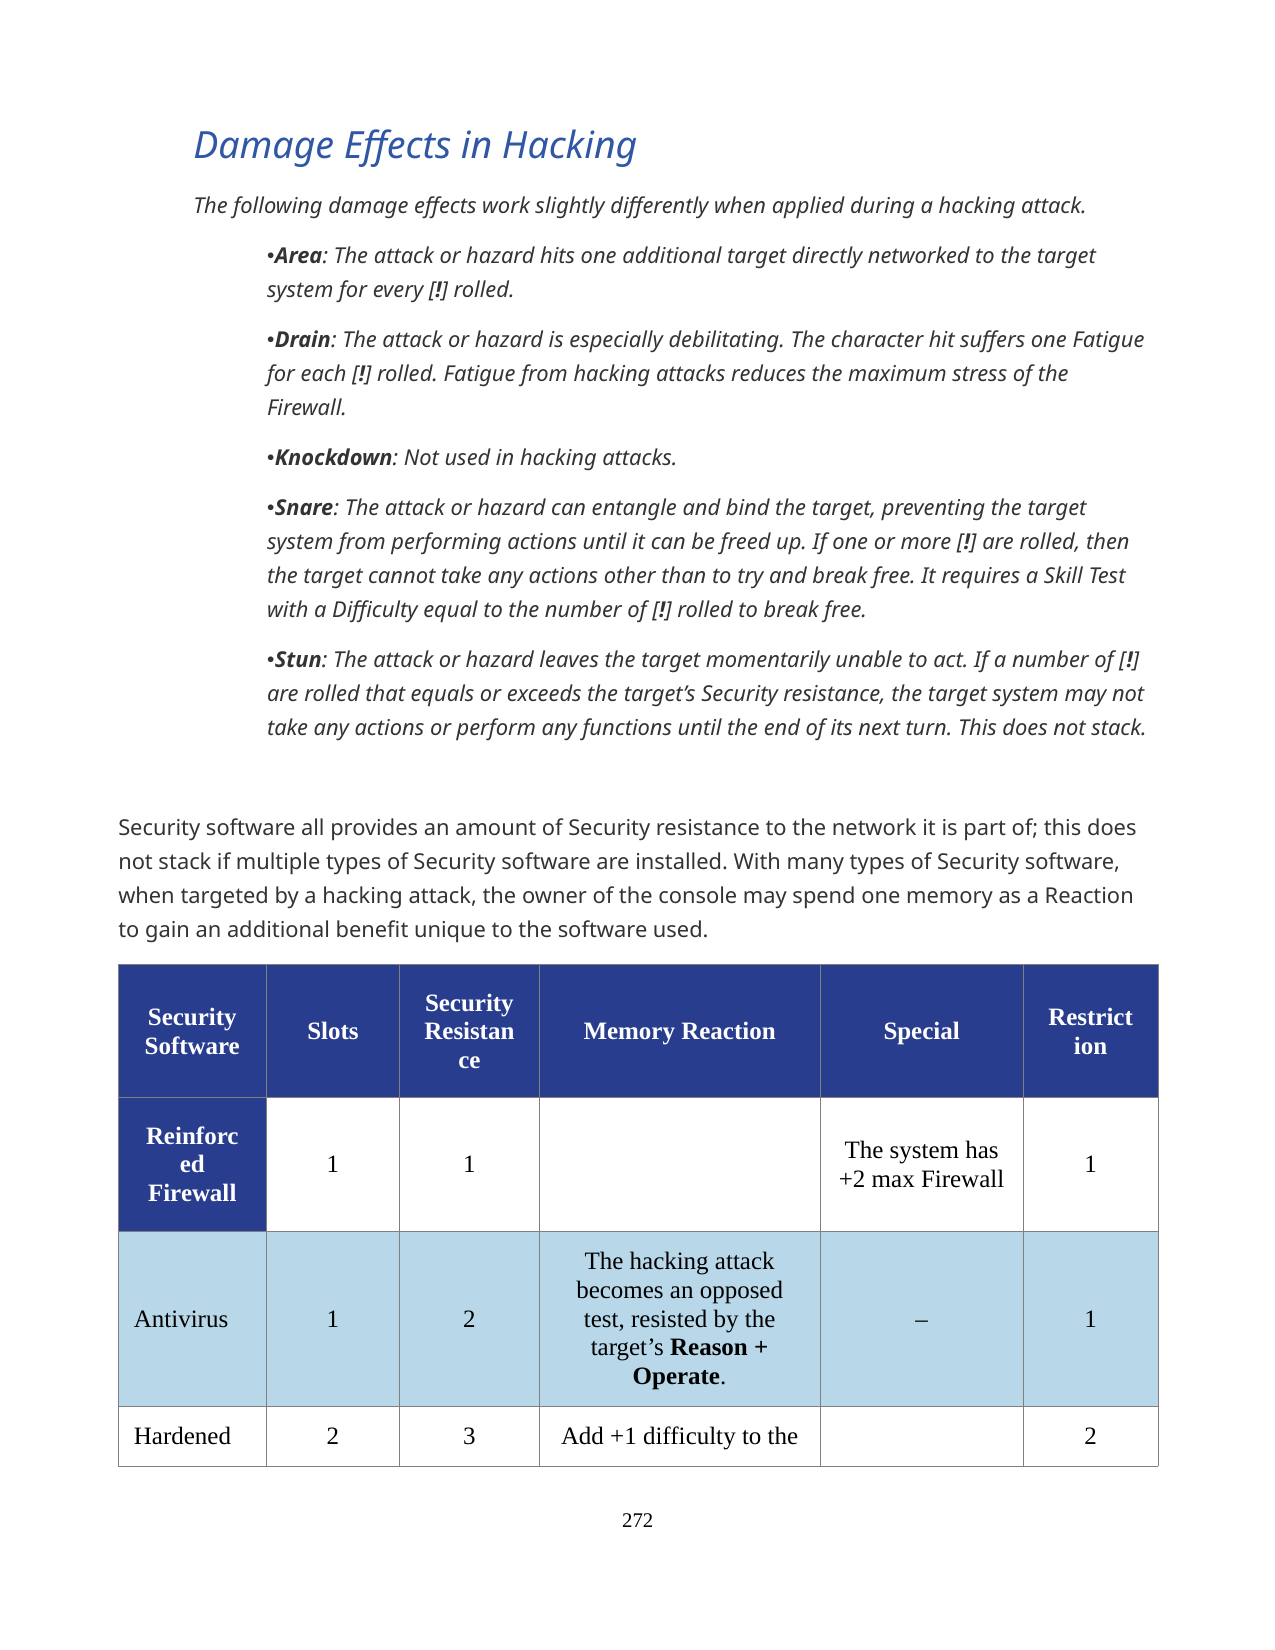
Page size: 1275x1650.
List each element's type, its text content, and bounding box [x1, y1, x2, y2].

table_cell Reinforced Firewall [119, 1098, 266, 1231]
list Drain: The attack or hazard is especially debilitating. The character hit suffers one Fatigue for each [!] rolled. Fatigue from hacking attacks reduces the maximum stress of the Firewall. [193, 324, 1157, 422]
table_cell 1 [1024, 1098, 1158, 1231]
table_cell Antivirus [119, 1232, 266, 1406]
table_cell Hardened [119, 1407, 266, 1466]
list Stun: The attack or hazard leaves the target momentarily unable to act. If a number of [!] are rolled that equals or exceeds the target’s Security resistance, the target system may not take any actions or perform any functions until the end of its next turn. This does not stack. [193, 644, 1157, 742]
table_cell Add +1 difficulty to the [540, 1407, 820, 1466]
list Knockdown: Not used in hacking attacks. [193, 442, 1157, 472]
table_cell 2 [267, 1407, 399, 1466]
table_header Special [821, 965, 1023, 1097]
table_header Security Software [119, 965, 266, 1097]
subtitle Damage Effects in Hacking [193, 118, 1157, 169]
table_cell 1 [267, 1232, 399, 1406]
text The following damage effects work slightly differently when applied during a hacking attack. [193, 190, 1157, 220]
table_cell 1 [267, 1098, 399, 1231]
table_cell 2 [1024, 1407, 1158, 1466]
table_cell – [821, 1232, 1023, 1406]
text Security software all provides an amount of Security resistance to the network it is part of; this does not stack if multiple types of Security software are installed. With many types of Security software, when targeted by a hacking attack, the owner of the console may spend one memory as a Reaction to gain an additional benefit unique to the software used. [118, 812, 1157, 944]
table_header Memory Reaction [540, 965, 820, 1097]
table_cell The hacking attack becomes an opposed test, resisted by the target’s Reason + Operate. [540, 1232, 820, 1406]
table_header Restriction [1024, 965, 1158, 1097]
table_header Security Resistance [400, 965, 539, 1097]
list Snare: The attack or hazard can entangle and bind the target, preventing the target system from performing actions until it can be freed up. If one or more [!] are rolled, then the target cannot take any actions other than to try and break free. It requires a Skill Test with a Difficulty equal to the number of [!] rolled to break free. [193, 492, 1157, 624]
table_cell [821, 1407, 1023, 1466]
table_cell 3 [400, 1407, 539, 1466]
table_cell The system has +2 max Firewall [821, 1098, 1023, 1231]
table_cell 1 [1024, 1232, 1158, 1406]
table_cell 1 [400, 1098, 539, 1231]
table_header Slots [267, 965, 399, 1097]
table_cell 2 [400, 1232, 539, 1406]
list Area: The attack or hazard hits one additional target directly networked to the target system for every [!] rolled. [193, 240, 1157, 304]
table_cell [540, 1098, 820, 1231]
